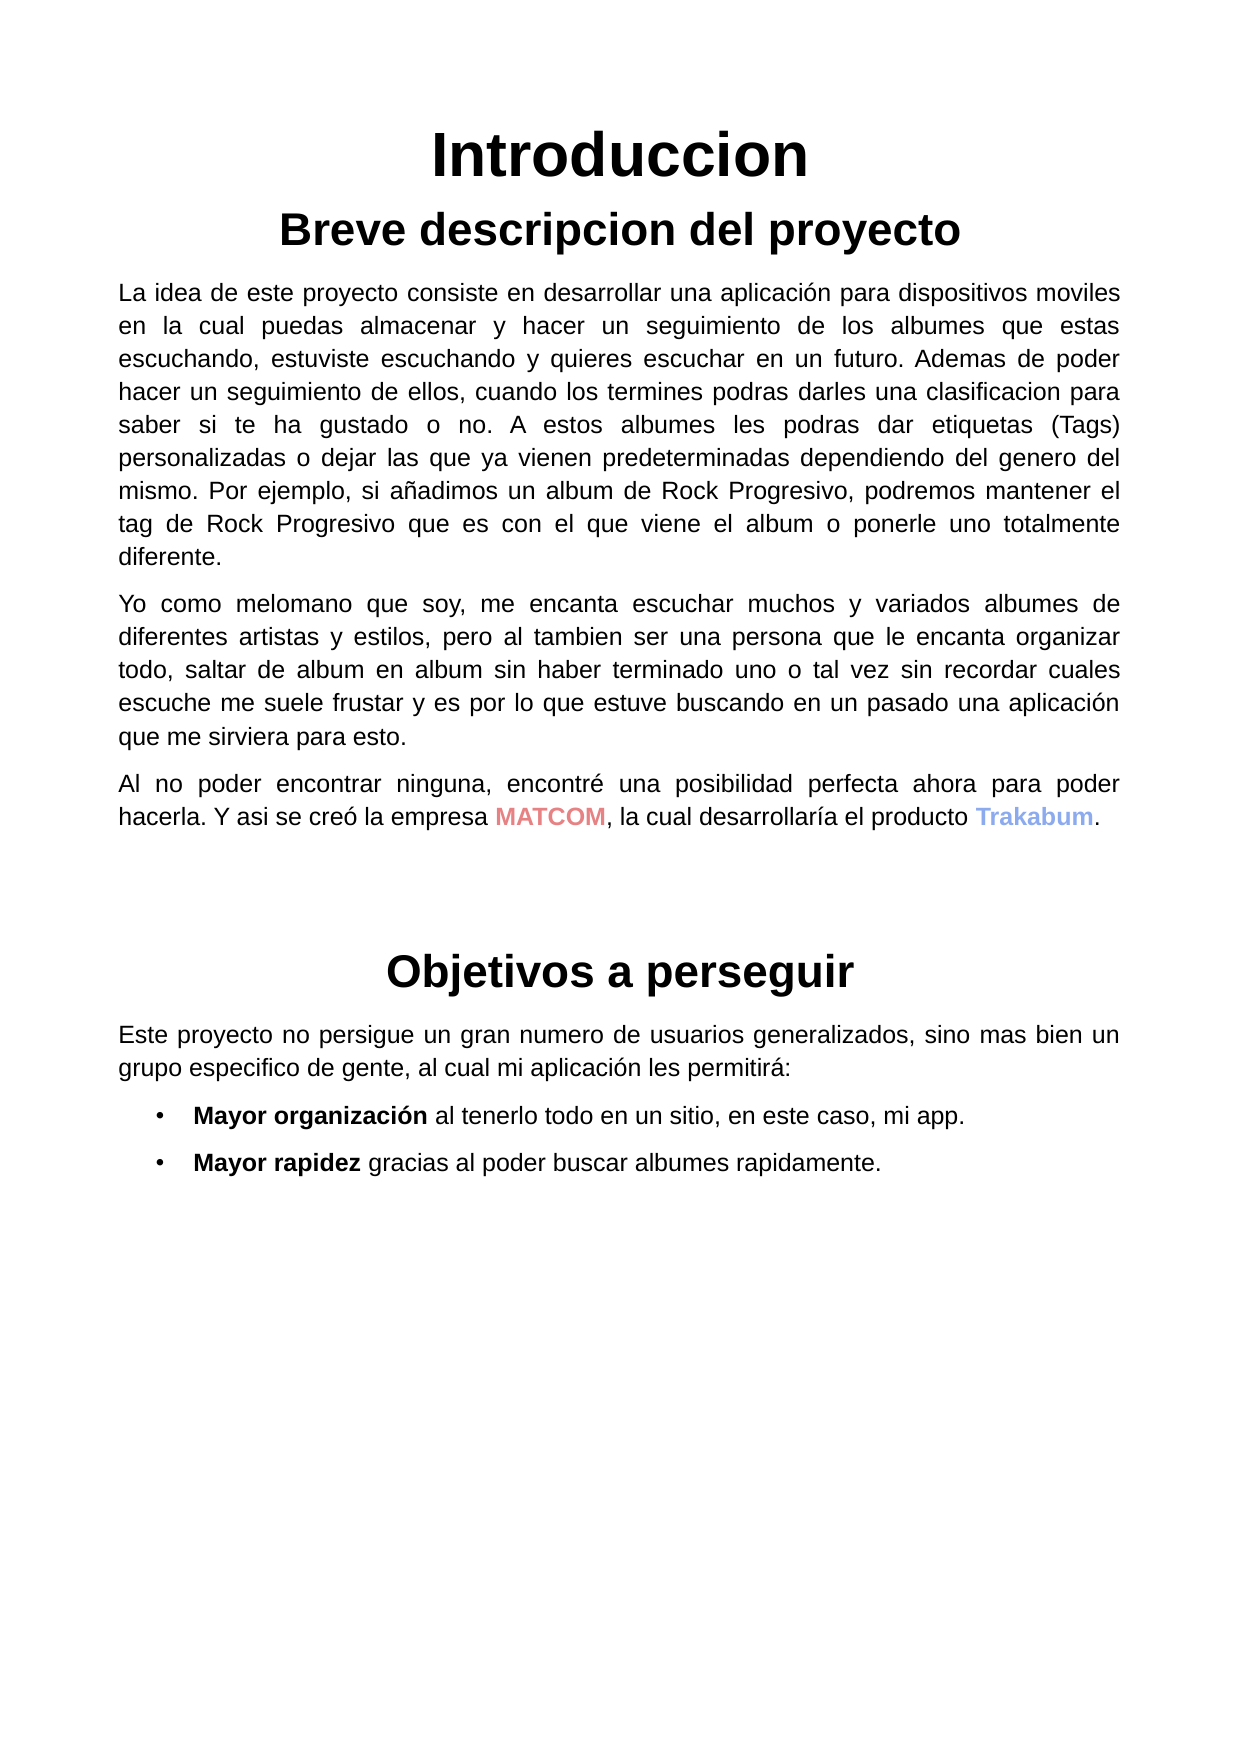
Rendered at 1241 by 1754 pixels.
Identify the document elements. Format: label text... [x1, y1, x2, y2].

list Mayor rapidez gracias al poder buscar albumes rapidamente. [156, 1148, 1122, 1177]
text Breve descripcion del proyecto [118, 202, 1122, 255]
text Al no poder encontrar ninguna, encontré una posibilidad perfecta ahora para poder hacerla. Y asi se creó la empresa MATCOM, la cual desarrollaría el producto Trakabum. [118, 769, 1122, 831]
text Yo como melomano que soy, me encanta escuchar muchos y variados albumes de diferentes artistas y estilos, pero al tambien ser una persona que le encanta organizar todo, saltar de album en album sin haber terminado uno o tal vez sin recordar cuales escuche me suele frustar y es por lo que estuve buscando en un pasado una aplicación que me sirviera para esto. [118, 589, 1122, 750]
text Este proyecto no persigue un gran numero de usuarios generalizados, sino mas bien un grupo especifico de gente, al cual mi aplicación les permitirá: [118, 1020, 1122, 1082]
subtitle Introduccion [118, 118, 1122, 190]
text La idea de este proyecto consiste en desarrollar una aplicación para dispositivos moviles en la cual puedas almacenar y hacer un seguimiento de los albumes que estas escuchando, estuviste escuchando y quieres escuchar en un futuro. Ademas de poder hacer un seguimiento de ellos, cuando los termines podras darles una clasificacion para saber si te ha gustado o no. A estos albumes les podras dar etiquetas (Tags) personalizadas o dejar las que ya vienen predeterminadas dependiendo del genero del mismo. Por ejemplo, si añadimos un album de Rock Progresivo, podremos mantener el tag de Rock Progresivo que es con el que viene el album o ponerle uno totalmente diferente. [118, 278, 1122, 571]
list Mayor organización al tenerlo todo en un sitio, en este caso, mi app. [156, 1101, 1122, 1129]
text Objetivos a perseguir [118, 945, 1122, 998]
